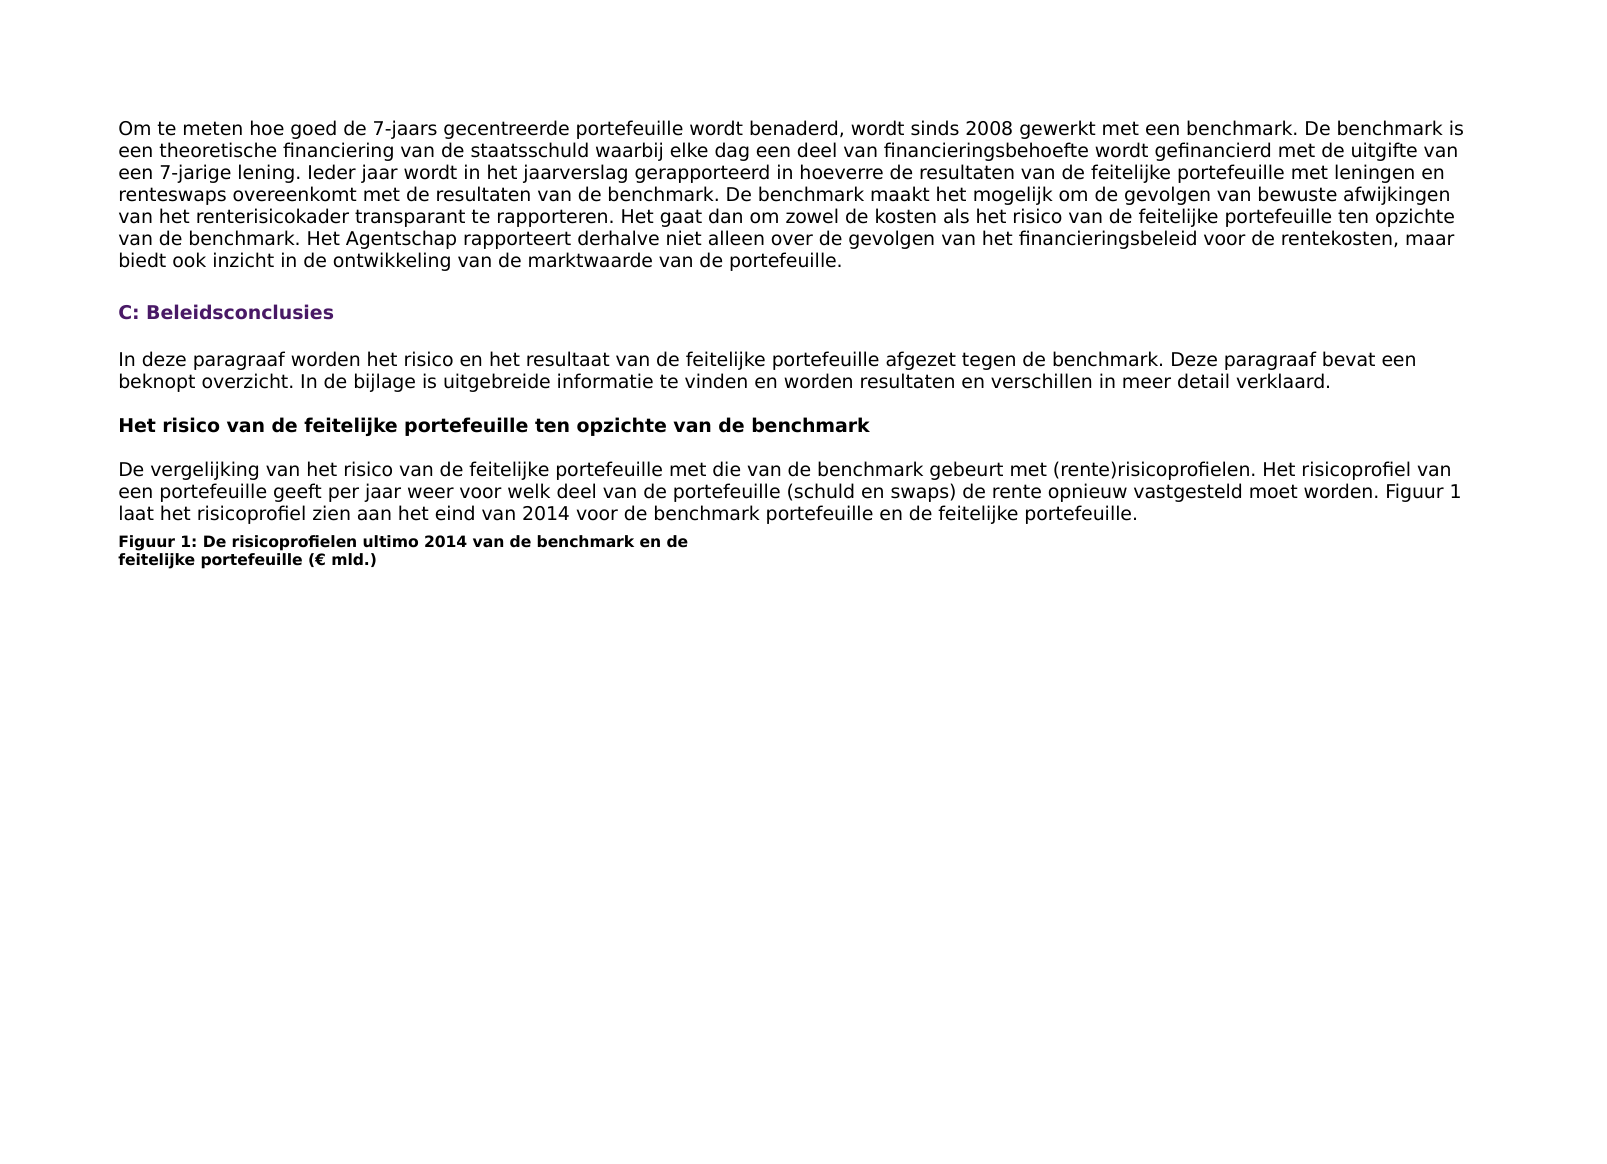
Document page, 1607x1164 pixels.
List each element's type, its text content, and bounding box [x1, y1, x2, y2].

text De vergelijking van het risico van de feitelijke portefeuille met die van de benchmark gebeurt met (rente)risicoprofielen. Het risicoprofiel van een portefeuille geeft per jaar weer voor welk deel van de portefeuille (schuld en swaps) de rente opnieuw vastgesteld moet worden. Figuur 1 laat het risicoprofiel zien aan het eind van 2014 voor de benchmark portefeuille en de feitelijke portefeuille. [118, 459, 1488, 525]
text In deze paragraaf worden het risico en het resultaat van de feitelijke portefeuille afgezet tegen de benchmark. Deze paragraaf bevat een beknopt overzicht. In de bijlage is uitgebreide informatie te vinden en worden resultaten en verschillen in meer detail verklaard. [118, 349, 1488, 393]
subtitle C: Beleidsconclusies [118, 302, 1488, 324]
text Figuur 1: De risicoprofielen ultimo 2014 van de benchmark en de feitelijke portefeuille (€ mld.) [118, 533, 738, 569]
subtitle Het risico van de feitelijke portefeuille ten opzichte van de benchmark [118, 415, 1488, 437]
text Om te meten hoe goed de 7-jaars gecentreerde portefeuille wordt benaderd, wordt sinds 2008 gewerkt met een benchmark. De benchmark is een theoretische financiering van de staatsschuld waarbij elke dag een deel van financieringsbehoefte wordt gefinancierd met de uitgifte van een 7-jarige lening. Ieder jaar wordt in het jaarverslag gerapporteerd in hoeverre de resultaten van de feitelijke portefeuille met leningen en renteswaps overeenkomt met de resultaten van de benchmark. De benchmark maakt het mogelijk om de gevolgen van bewuste afwijkingen van het renterisicokader transparant te rapporteren. Het gaat dan om zowel de kosten als het risico van de feitelijke portefeuille ten opzichte van de benchmark. Het Agentschap rapporteert derhalve niet alleen over de gevolgen van het financieringsbeleid voor de rentekosten, maar biedt ook inzicht in de ontwikkeling van de marktwaarde van de portefeuille. [118, 118, 1488, 272]
